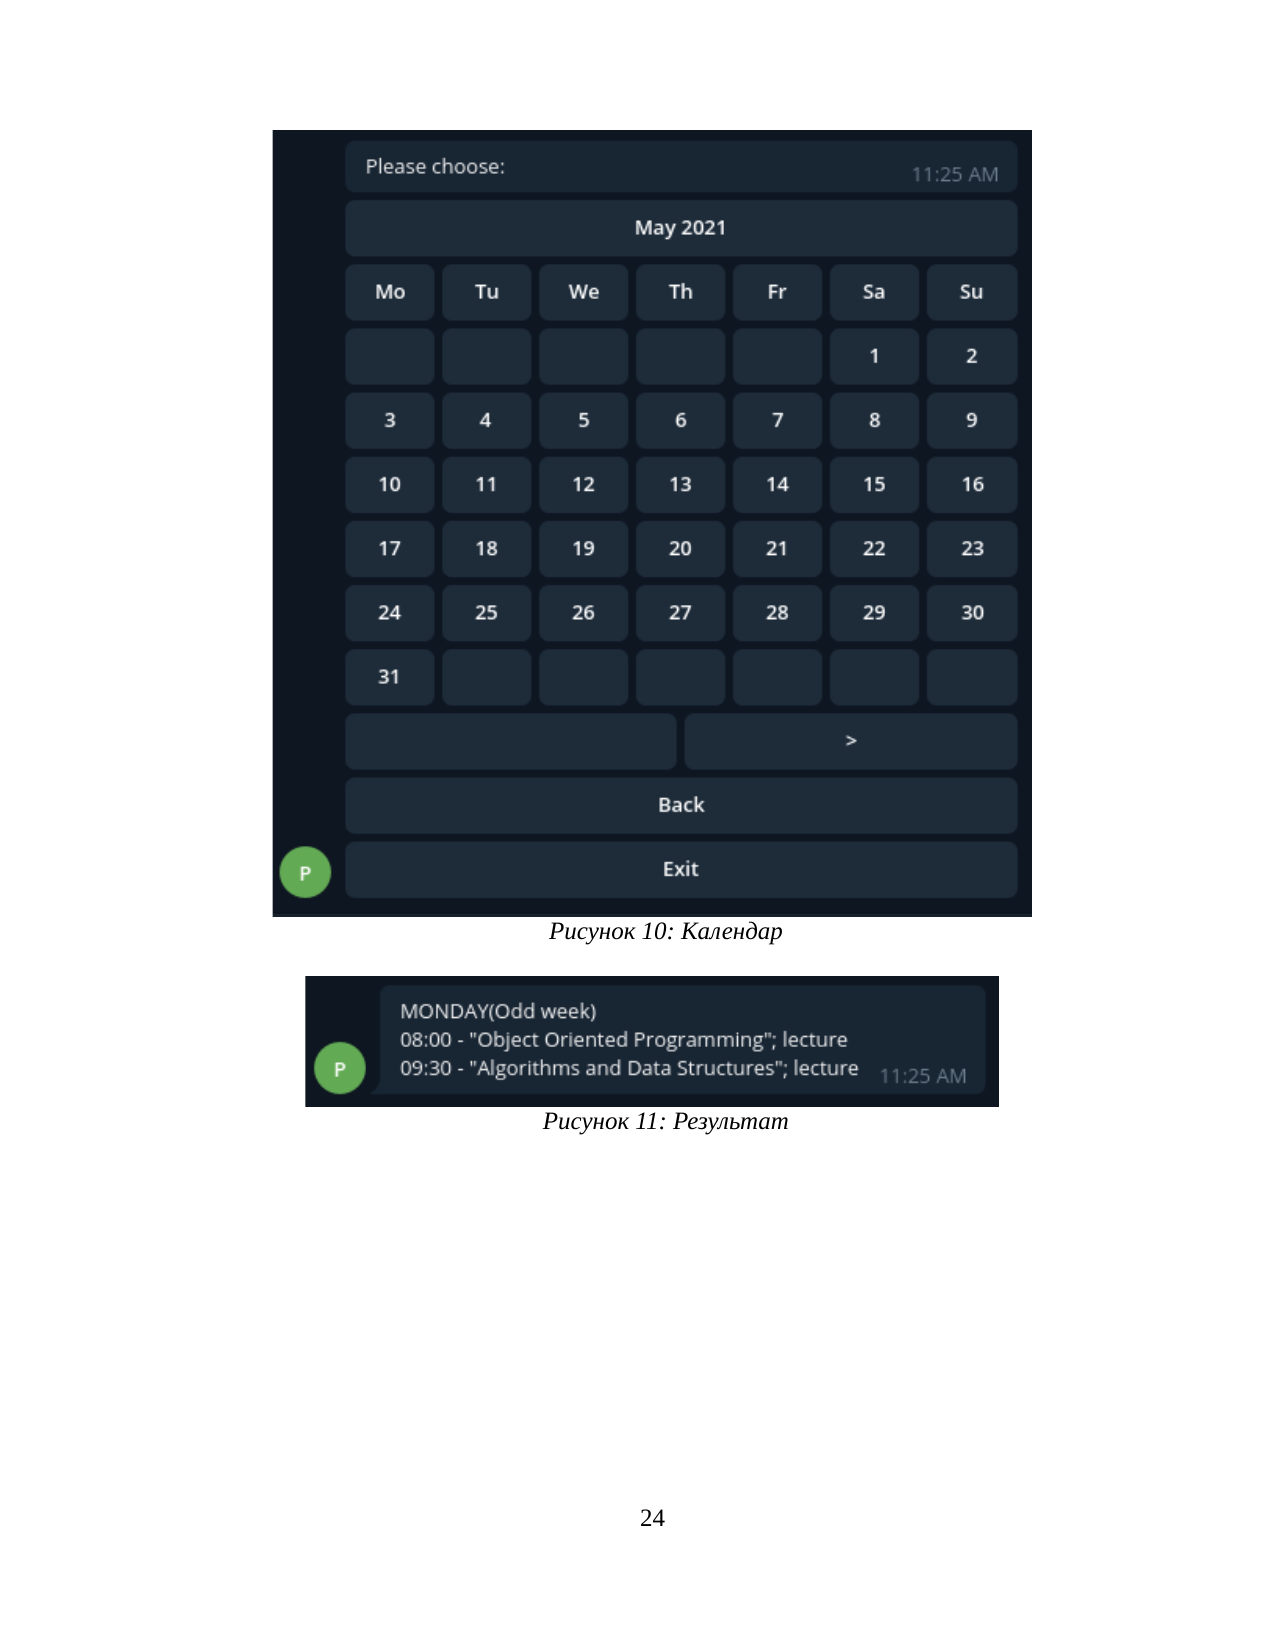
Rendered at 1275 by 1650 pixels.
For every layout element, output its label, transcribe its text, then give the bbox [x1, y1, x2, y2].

picture [305, 976, 999, 1107]
picture [272, 130, 1032, 917]
text Рисунок 10: Календар [273, 917, 1032, 945]
text Рисунок 11: Результат [305, 1107, 999, 1135]
